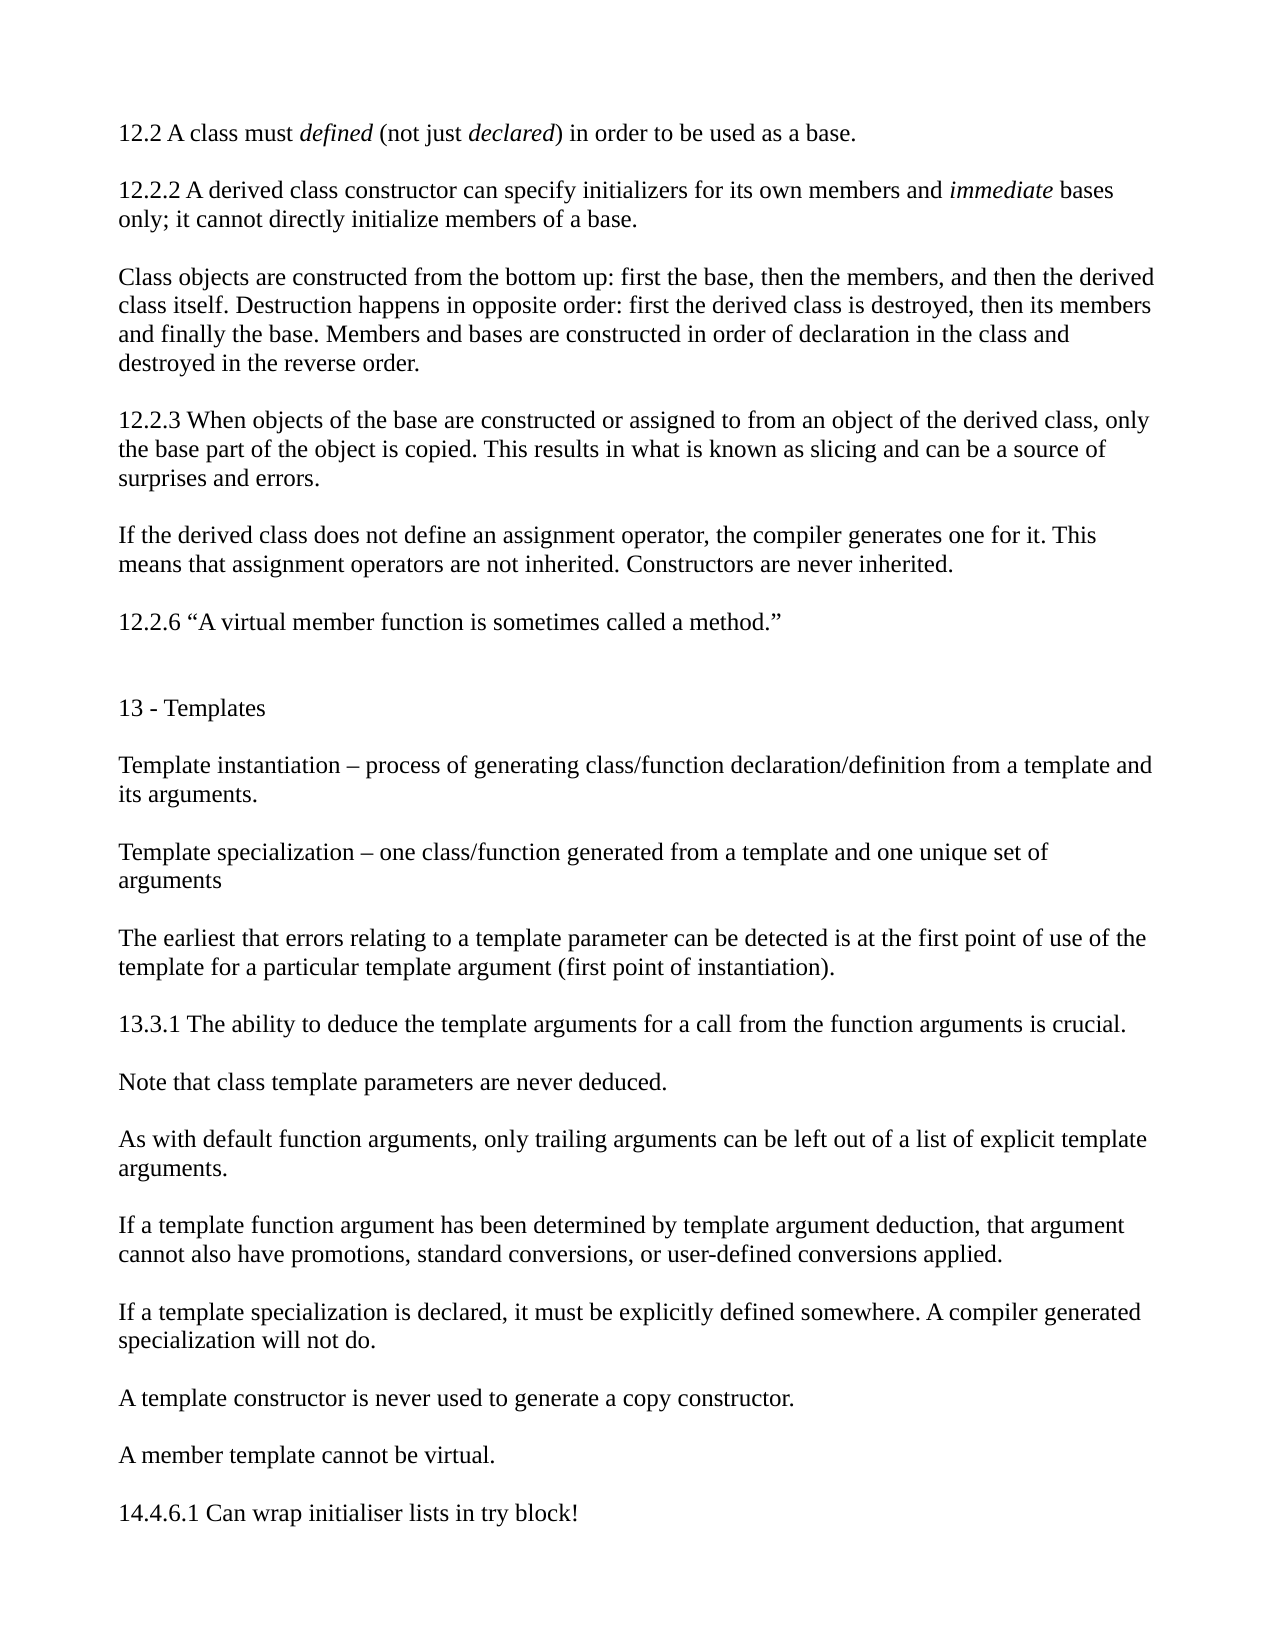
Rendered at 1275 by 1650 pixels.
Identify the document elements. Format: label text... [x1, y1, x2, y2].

text If the derived class does not define an assignment operator, the compiler generates one for it. This means that assignment operators are not inherited. Constructors are never inherited. [118, 521, 1157, 578]
text 12.2 A class must defined (not just declared) in order to be used as a base. [118, 118, 1157, 147]
text As with default function arguments, only trailing arguments can be left out of a list of explicit template arguments. [118, 1124, 1157, 1182]
text Template specialization – one class/function generated from a template and one unique set of arguments [118, 837, 1157, 894]
text Note that class template parameters are never deduced. [118, 1067, 1157, 1096]
text A member template cannot be virtual. [118, 1441, 1157, 1469]
text If a template function argument has been determined by template argument deduction, that argument cannot also have promotions, standard conversions, or user-defined conversions applied. [118, 1211, 1157, 1268]
text A template constructor is never used to generate a copy constructor. [118, 1383, 1157, 1412]
text Class objects are constructed from the bottom up: first the base, then the members, and then the derived class itself. Destruction happens in opposite order: first the derived class is destroyed, then its members and finally the base. Members and bases are constructed in order of declaration in the class and destroyed in the reverse order. [118, 262, 1157, 377]
text The earliest that errors relating to a template parameter can be detected is at the first point of use of the template for a particular template argument (first point of instantiation). [118, 923, 1157, 981]
text 13.3.1 The ability to deduce the template arguments for a call from the function arguments is crucial. [118, 1009, 1157, 1038]
text 12.2.6 “A virtual member function is sometimes called a method.” [118, 607, 1157, 636]
text Template instantiation – process of generating class/function declaration/definition from a template and its arguments. [118, 751, 1157, 808]
text 12.2.2 A derived class constructor can specify initializers for its own members and immediate bases only; it cannot directly initialize members of a base. [118, 176, 1157, 233]
text 12.2.3 When objects of the base are constructed or assigned to from an object of the derived class, only the base part of the object is copied. This results in what is known as slicing and can be a source of surprises and errors. [118, 406, 1157, 492]
text 13 - Templates [118, 693, 1157, 722]
text If a template specialization is declared, it must be explicitly defined somewhere. A compiler generated specialization will not do. [118, 1297, 1157, 1354]
text 14.4.6.1 Can wrap initialiser lists in try block! [118, 1498, 1157, 1527]
